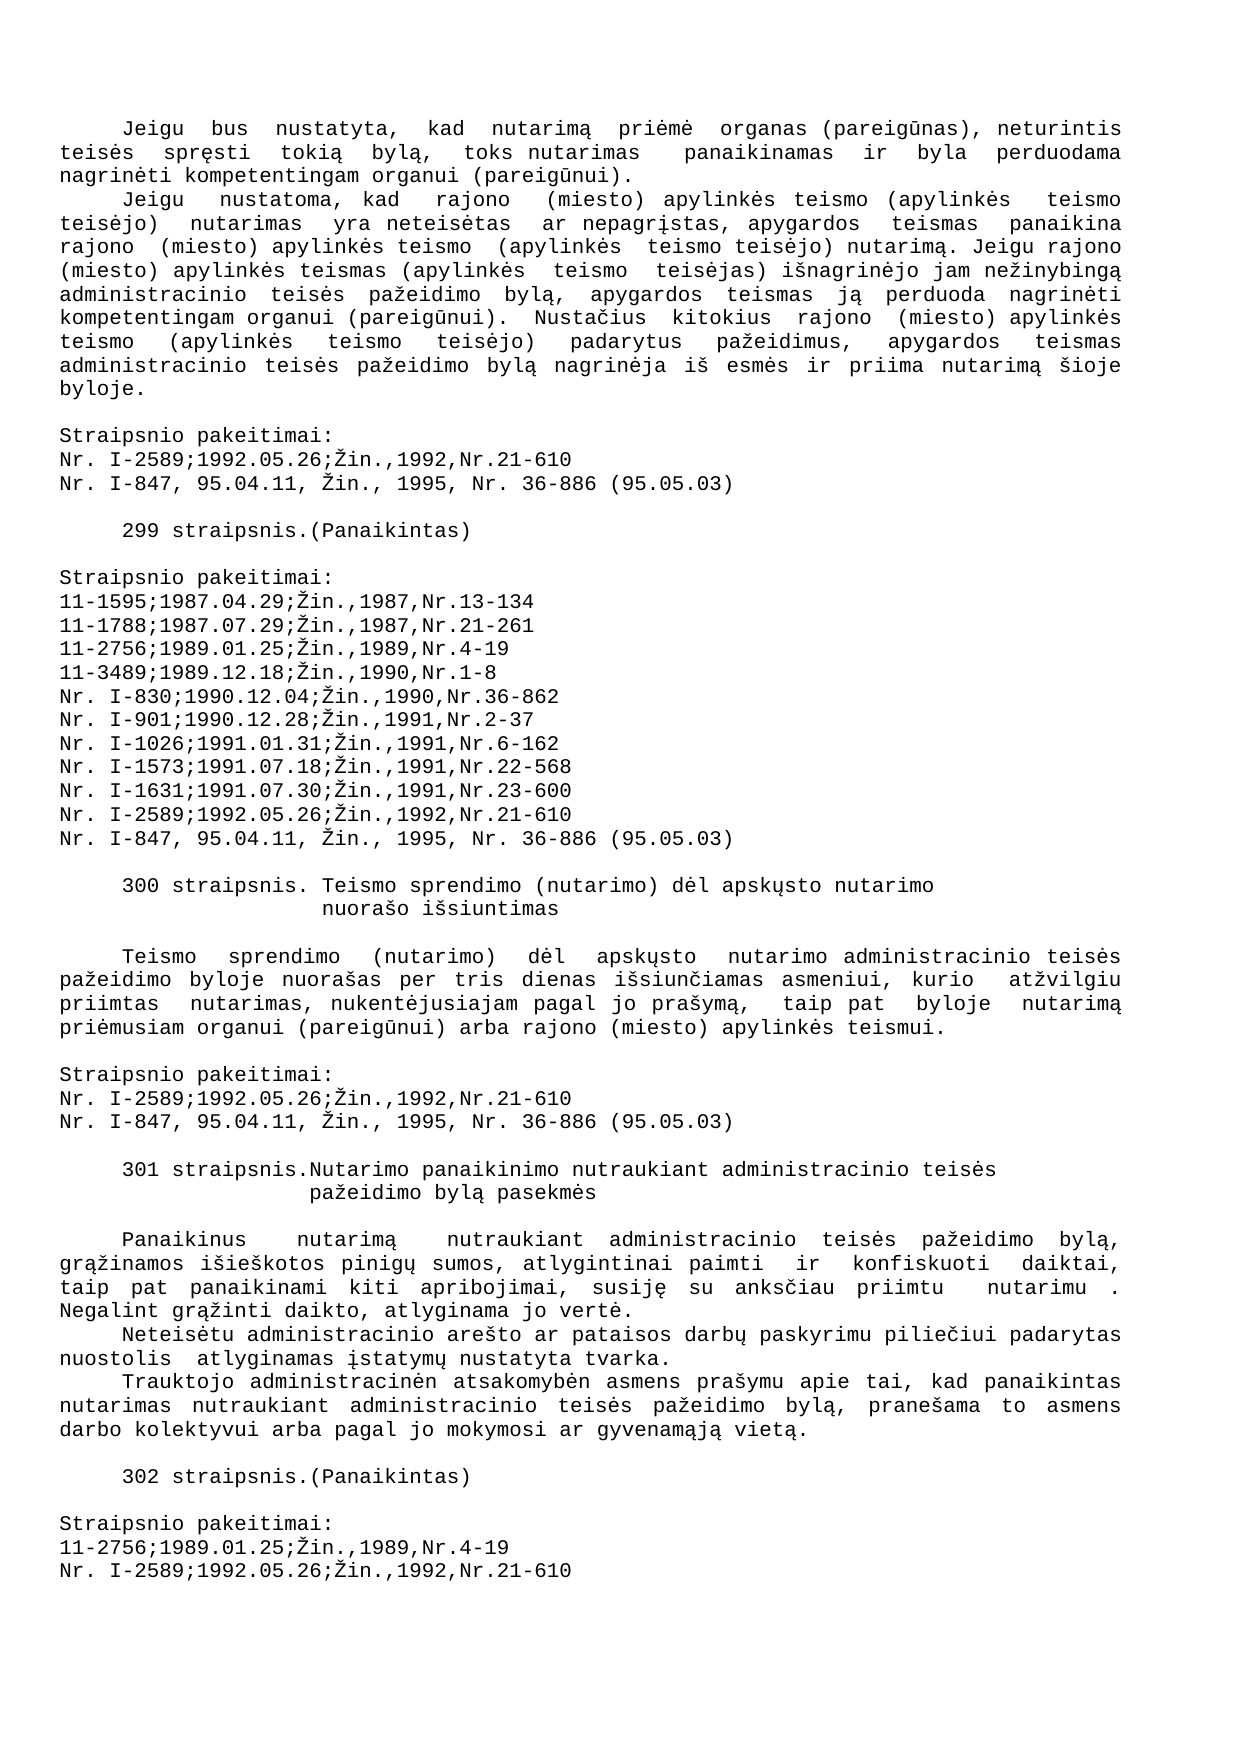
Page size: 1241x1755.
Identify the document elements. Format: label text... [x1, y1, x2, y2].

text 302 straipsnis.(Panaikintas) [59, 1466, 1122, 1489]
text 11-3489;1989.12.18;Žin.,1990,Nr.1-8 [59, 662, 1122, 686]
text 11-2756;1989.01.25;Žin.,1989,Nr.4-19 [59, 638, 1122, 662]
text Trauktojo administracinėn atsakomybėn asmens prašymu apie tai, kad panaikintas nutarimas nutraukiant administracinio teisės pažeidimo bylą, pranešama to asmens darbo kolektyvui arba pagal jo mokymosi ar gyvenamąją vietą. [59, 1371, 1122, 1442]
text Nr. I-2589;1992.05.26;Žin.,1992,Nr.21-610 [59, 804, 1122, 827]
text Straipsnio pakeitimai: [59, 1513, 1122, 1537]
text Jeigu bus nustatyta, kad nutarimą priėmė organas (pareigūnas), neturintis teisės spręsti tokią bylą, toks nutarimas panaikinamas ir byla perduodama nagrinėti kompetentingam organui (pareigūnui). [59, 118, 1122, 189]
text 11-2756;1989.01.25;Žin.,1989,Nr.4-19 [59, 1537, 1122, 1561]
text Nr. I-847, 95.04.11, Žin., 1995, Nr. 36-886 (95.05.03) [59, 1111, 1122, 1135]
text Nr. I-2589;1992.05.26;Žin.,1992,Nr.21-610 [59, 1561, 1122, 1584]
text Nr. I-2589;1992.05.26;Žin.,1992,Nr.21-610 [59, 449, 1122, 473]
text Nr. I-1631;1991.07.30;Žin.,1991,Nr.23-600 [59, 780, 1122, 804]
text Straipsnio pakeitimai: [59, 567, 1122, 591]
text 299 straipsnis.(Panaikintas) [59, 520, 1122, 544]
text Straipsnio pakeitimai: [59, 426, 1122, 449]
text Straipsnio pakeitimai: [59, 1064, 1122, 1088]
text Nr. I-1026;1991.01.31;Žin.,1991,Nr.6-162 [59, 733, 1122, 757]
text Nr. I-1573;1991.07.18;Žin.,1991,Nr.22-568 [59, 757, 1122, 780]
text 11-1788;1987.07.29;Žin.,1987,Nr.21-261 [59, 615, 1122, 638]
text Nr. I-901;1990.12.28;Žin.,1991,Nr.2-37 [59, 709, 1122, 733]
text Nr. I-830;1990.12.04;Žin.,1990,Nr.36-862 [59, 686, 1122, 709]
text Panaikinus nutarimą nutraukiant administracinio teisės pažeidimo bylą, grąžinamos išieškotos pinigų sumos, atlygintinai paimti ir konfiskuoti daiktai, taip pat panaikinami kiti apribojimai, susiję su anksčiau priimtu nutarimu . Negalint grąžinti daikto, atlyginama jo vertė. [59, 1229, 1122, 1324]
text Nr. I-847, 95.04.11, Žin., 1995, Nr. 36-886 (95.05.03) [59, 827, 1122, 851]
text 300 straipsnis. Teismo sprendimo (nutarimo) dėl apskųsto nutarimo [59, 875, 1122, 898]
text Neteisėtu administracinio arešto ar pataisos darbų paskyrimu piliečiui padarytas nuostolis atlyginamas įstatymų nustatyta tvarka. [59, 1324, 1122, 1371]
text 301 straipsnis.Nutarimo panaikinimo nutraukiant administracinio teisės [59, 1158, 1122, 1182]
text Nr. I-2589;1992.05.26;Žin.,1992,Nr.21-610 [59, 1088, 1122, 1111]
text pažeidimo bylą pasekmės [59, 1182, 1122, 1206]
text 11-1595;1987.04.29;Žin.,1987,Nr.13-134 [59, 591, 1122, 615]
text Jeigu nustatoma, kad rajono (miesto) apylinkės teismo (apylinkės teismo teisėjo) nutarimas yra neteisėtas ar nepagrįstas, apygardos teismas panaikina rajono (miesto) apylinkės teismo (apylinkės teismo teisėjo) nutarimą. Jeigu rajono (miesto) apylinkės teismas (apylinkės teismo teisėjas) išnagrinėjo jam nežinybingą administracinio teisės pažeidimo bylą, apygardos teismas ją perduoda nagrinėti kompetentingam organui (pareigūnui). Nustačius kitokius rajono (miesto) apylinkės teismo (apylinkės teismo teisėjo) padarytus pažeidimus, apygardos teismas administracinio teisės pažeidimo bylą nagrinėja iš esmės ir priima nutarimą šioje byloje. [59, 189, 1122, 402]
text nuorašo išsiuntimas [59, 898, 1122, 922]
text Teismo sprendimo (nutarimo) dėl apskųsto nutarimo administracinio teisės pažeidimo byloje nuorašas per tris dienas išsiunčiamas asmeniui, kurio atžvilgiu priimtas nutarimas, nukentėjusiajam pagal jo prašymą, taip pat byloje nutarimą priėmusiam organui (pareigūnui) arba rajono (miesto) apylinkės teismui. [59, 946, 1122, 1040]
text Nr. I-847, 95.04.11, Žin., 1995, Nr. 36-886 (95.05.03) [59, 473, 1122, 496]
